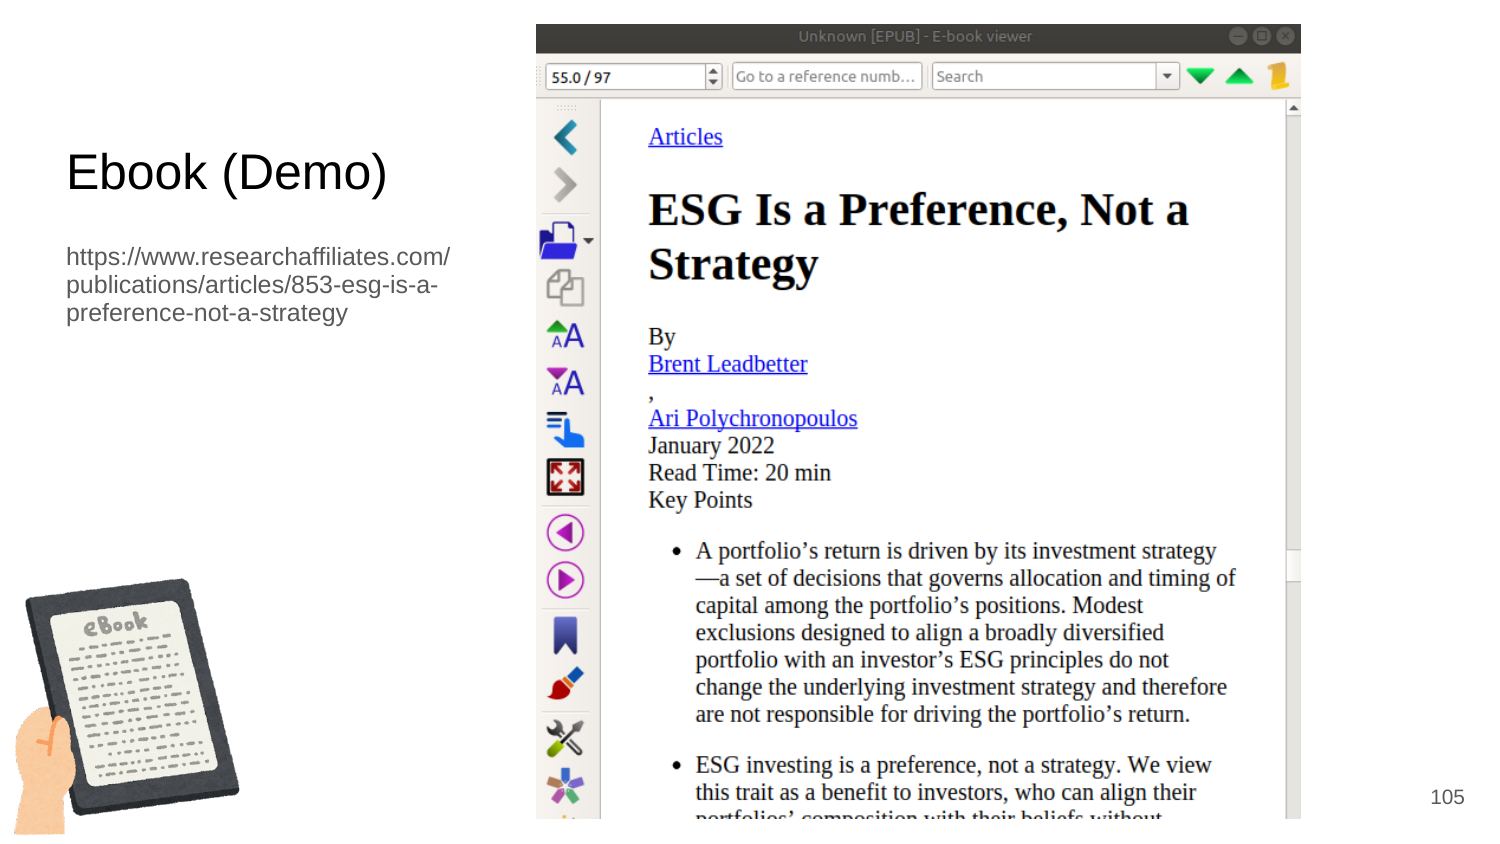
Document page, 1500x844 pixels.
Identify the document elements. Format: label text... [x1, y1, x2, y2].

picture [536, 24, 1301, 819]
title Ebook (Demo) [51, 91, 512, 216]
list https://www.researchaffiliates.com/publications/articles/853-esg-is-a-preference-not-a-strategy [51, 227, 512, 750]
slide_number [1389, 764, 1480, 830]
picture [0, 573, 251, 844]
